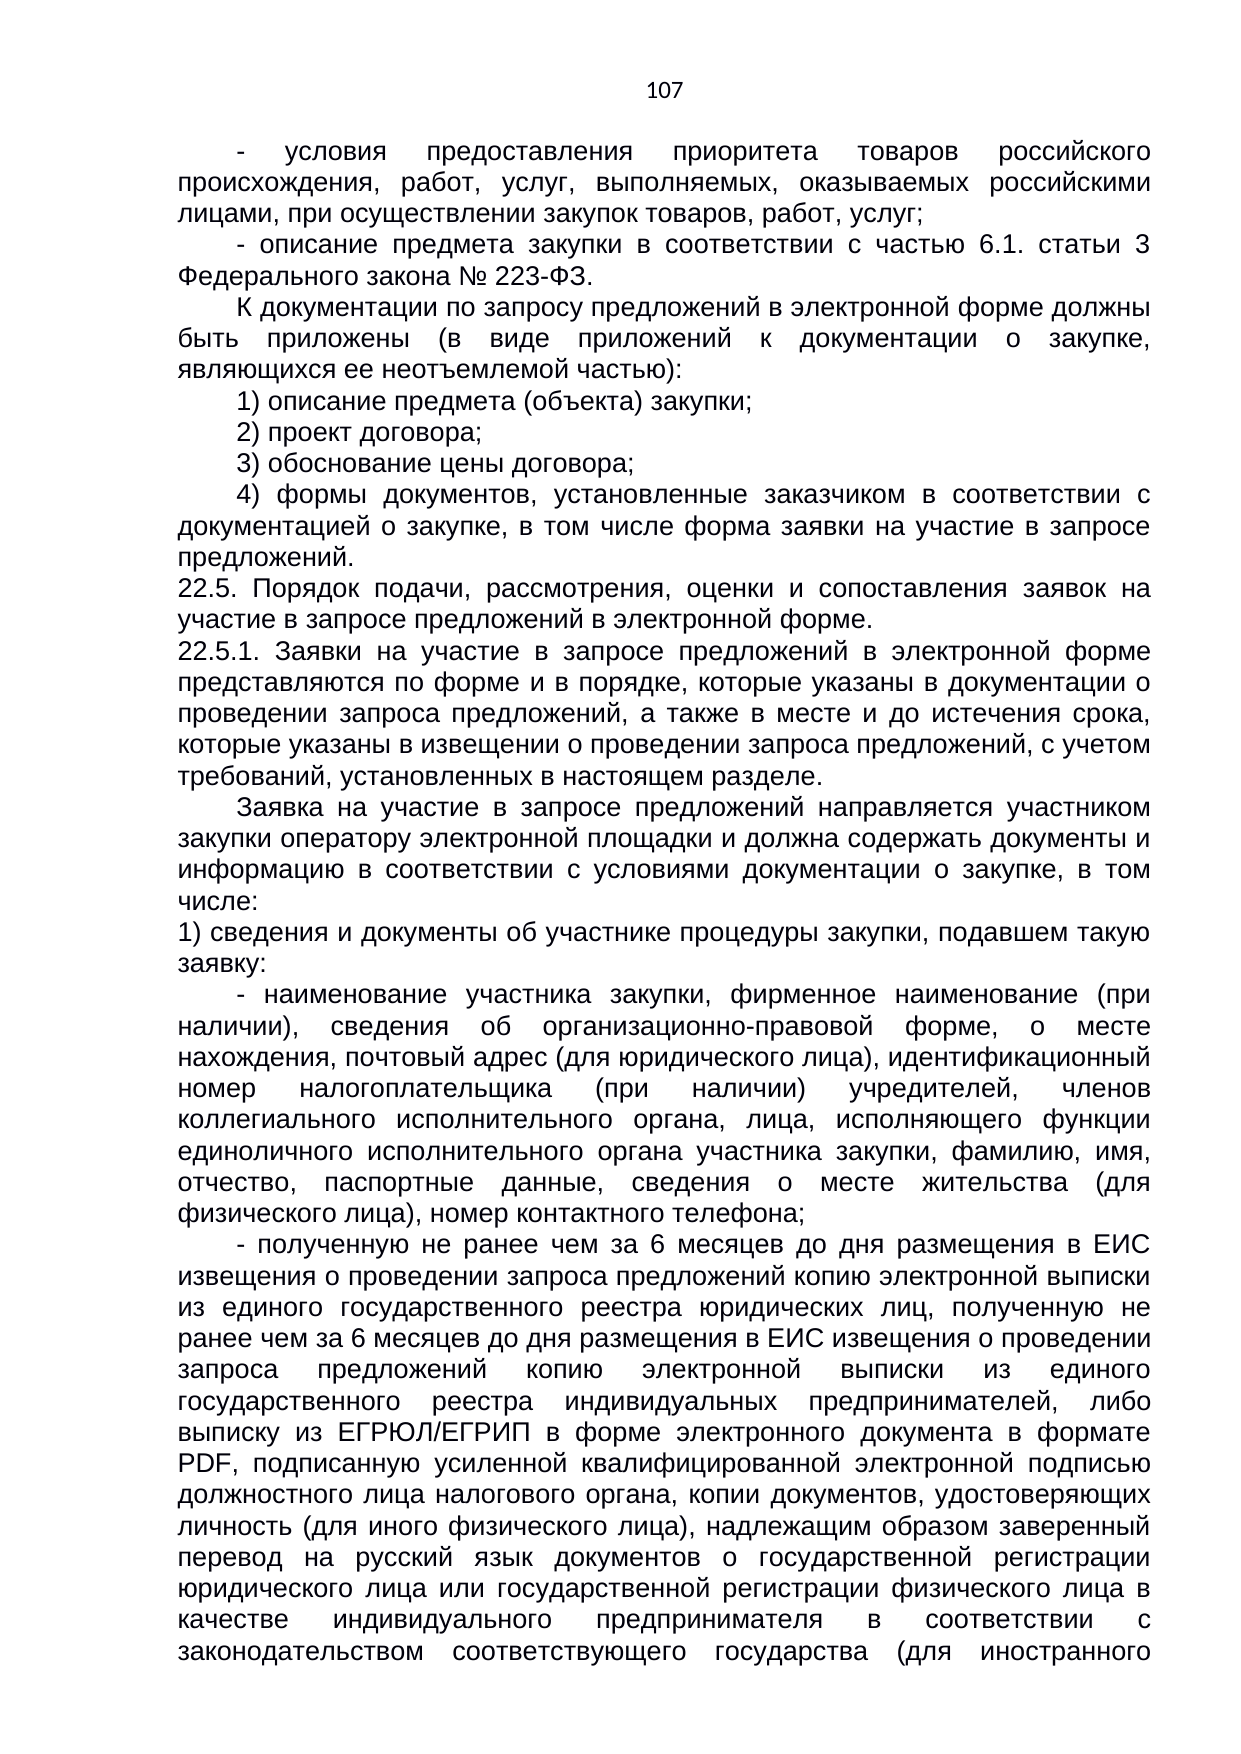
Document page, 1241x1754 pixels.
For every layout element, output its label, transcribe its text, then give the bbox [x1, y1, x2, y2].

text Заявка на участие в запросе предложений направляется участником закупки оператору электронной площадки и должна содержать документы и информацию в соответствии с условиями документации о закупке, в том числе: [177, 791, 1152, 916]
text К документации по запросу предложений в электронной форме должны быть приложены (в виде приложений к документации о закупке, являющихся ее неотъемлемой частью): [177, 291, 1152, 385]
text 1) описание предмета (объекта) закупки; [177, 385, 1152, 416]
text 22.5. Порядок подачи, рассмотрения, оценки и сопоставления заявок на участие в запросе предложений в электронной форме. [177, 572, 1152, 635]
text 1) сведения и документы об участнике процедуры закупки, подавшем такую заявку: [177, 916, 1152, 978]
text - наименование участника закупки, фирменное наименование (при наличии), сведения об организационно-правовой форме, о месте нахождения, почтовый адрес (для юридического лица), идентификационный номер налогоплательщика (при наличии) учредителей, членов коллегиального исполнительного органа, лица, исполняющего функции единоличного исполнительного органа участника закупки, фамилию, имя, отчество, паспортные данные, сведения о месте жительства (для физического лица), номер контактного телефона; [177, 978, 1152, 1228]
text - полученную не ранее чем за 6 месяцев до дня размещения в ЕИС извещения о проведении запроса предложений копию электронной выписки из единого государственного реестра юридических лиц, полученную не ранее чем за 6 месяцев до дня размещения в ЕИС извещения о проведении запроса предложений копию электронной выписки из единого государственного реестра индивидуальных предпринимателей, либо выписку из ЕГРЮЛ/ЕГРИП в форме электронного документа в формате PDF, подписанную усиленной квалифицированной электронной подписью должностного лица налогового органа, копии документов, удостоверяющих личность (для иного физического лица), надлежащим образом заверенный перевод на русский язык документов о государственной регистрации юридического лица или государственной регистрации физического лица в качестве индивидуального предпринимателя в соответствии с законодательством соответствующего государства (для иностранного [177, 1228, 1152, 1666]
text 2) проект договора; [177, 416, 1152, 447]
text 22.5.1. Заявки на участие в запросе предложений в электронной форме представляются по форме и в порядке, которые указаны в документации о проведении запроса предложений, а также в месте и до истечения срока, которые указаны в извещении о проведении запроса предложений, с учетом требований, установленных в настоящем разделе. [177, 635, 1152, 791]
text - описание предмета закупки в соответствии с частью 6.1. статьи 3 Федерального закона № 223-ФЗ. [177, 228, 1152, 291]
text 3) обоснование цены договора; [177, 447, 1152, 478]
text - условия предоставления приоритета товаров российского происхождения, работ, услуг, выполняемых, оказываемых российскими лицами, при осуществлении закупок товаров, работ, услуг; [177, 135, 1152, 228]
text 4) формы документов, установленные заказчиком в соответствии с документацией о закупке, в том числе форма заявки на участие в запросе предложений. [177, 478, 1152, 572]
